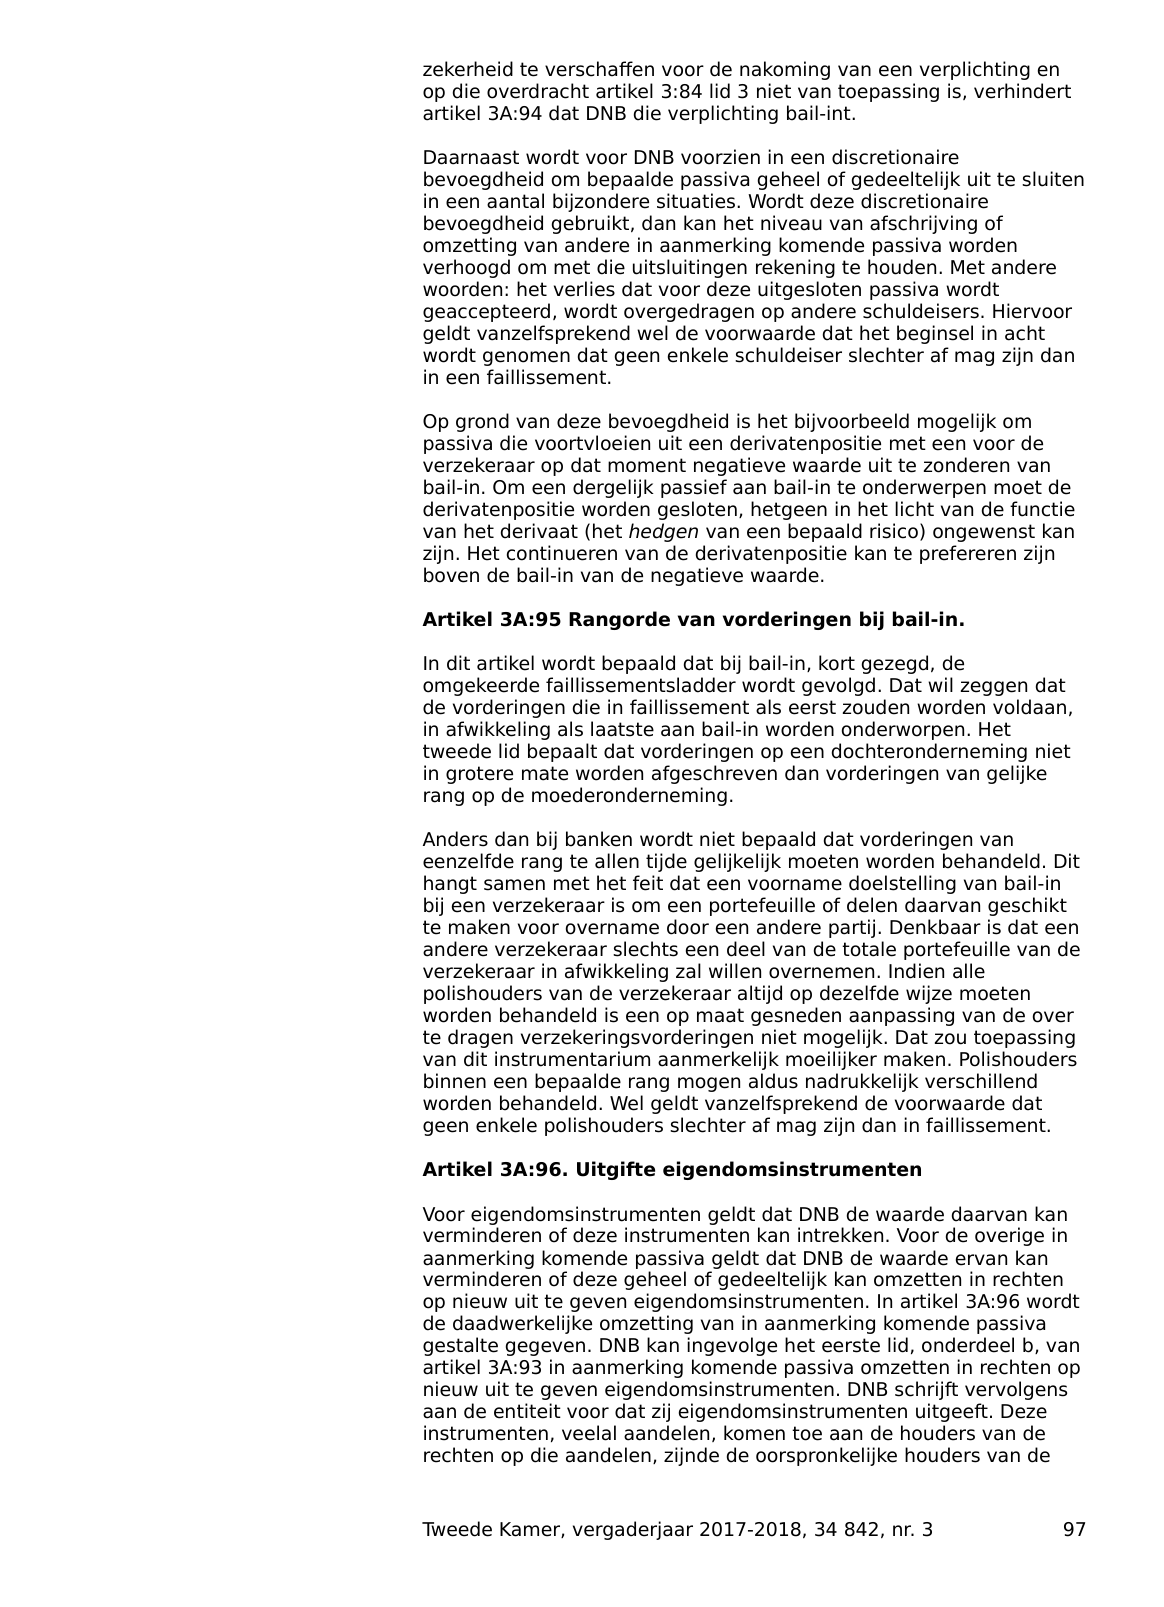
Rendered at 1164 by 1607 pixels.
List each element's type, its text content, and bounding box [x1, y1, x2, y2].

text In dit artikel wordt bepaald dat bij bail-in, kort gezegd, de omgekeerde faillissementsladder wordt gevolgd. Dat wil zeggen dat de vorderingen die in faillissement als eerst zouden worden voldaan, in afwikkeling als laatste aan bail-in worden onderworpen. Het tweede lid bepaalt dat vorderingen op een dochteronderneming niet in grotere mate worden afgeschreven dan vorderingen van gelijke rang op de moederonderneming. [422, 653, 1087, 807]
text Daarnaast wordt voor DNB voorzien in een discretionaire bevoegdheid om bepaalde passiva geheel of gedeeltelijk uit te sluiten in een aantal bijzondere situaties. Wordt deze discretionaire bevoegdheid gebruikt, dan kan het niveau van afschrijving of omzetting van andere in aanmerking komende passiva worden verhoogd om met die uitsluitingen rekening te houden. Met andere woorden: het verlies dat voor deze uitgesloten passiva wordt geaccepteerd, wordt overgedragen op andere schuldeisers. Hiervoor geldt vanzelfsprekend wel de voorwaarde dat het beginsel in acht wordt genomen dat geen enkele schuldeiser slechter af mag zijn dan in een faillissement. [422, 147, 1087, 389]
text Anders dan bij banken wordt niet bepaald dat vorderingen van eenzelfde rang te allen tijde gelijkelijk moeten worden behandeld. Dit hangt samen met het feit dat een voorname doelstelling van bail-in bij een verzekeraar is om een portefeuille of delen daarvan geschikt te maken voor overname door een andere partij. Denkbaar is dat een andere verzekeraar slechts een deel van de totale portefeuille van de verzekeraar in afwikkeling zal willen overnemen. Indien alle polishouders van de verzekeraar altijd op dezelfde wijze moeten worden behandeld is een op maat gesneden aanpassing van de over te dragen verzekeringsvorderingen niet mogelijk. Dat zou toepassing van dit instrumentarium aanmerkelijk moeilijker maken. Polishouders binnen een bepaalde rang mogen aldus nadrukkelijk verschillend worden behandeld. Wel geldt vanzelfsprekend de voorwaarde dat geen enkele polishouders slechter af mag zijn dan in faillissement. [422, 829, 1087, 1137]
subtitle Artikel 3A:95 Rangorde van vorderingen bij bail-in. [422, 609, 1087, 631]
text Voor eigendomsinstrumenten geldt dat DNB de waarde daarvan kan verminderen of deze instrumenten kan intrekken. Voor de overige in aanmerking komende passiva geldt dat DNB de waarde ervan kan verminderen of deze geheel of gedeeltelijk kan omzetten in rechten op nieuw uit te geven eigendomsinstrumenten. In artikel 3A:96 wordt de daadwerkelijke omzetting van in aanmerking komende passiva gestalte gegeven. DNB kan ingevolge het eerste lid, onderdeel b, van artikel 3A:93 in aanmerking komende passiva omzetten in rechten op nieuw uit te geven eigendomsinstrumenten. DNB schrijft vervolgens aan de entiteit voor dat zij eigendomsinstrumenten uitgeeft. Deze instrumenten, veelal aandelen, komen toe aan de houders van de rechten op die aandelen, zijnde de oorspronkelijke houders van de [422, 1203, 1087, 1467]
text Op grond van deze bevoegdheid is het bijvoorbeeld mogelijk om passiva die voortvloeien uit een derivatenpositie met een voor de verzekeraar op dat moment negatieve waarde uit te zonderen van bail-in. Om een dergelijk passief aan bail-in te onderwerpen moet de derivatenpositie worden gesloten, hetgeen in het licht van de functie van het derivaat (het hedgen van een bepaald risico) ongewenst kan zijn. Het continueren van de derivatenpositie kan te prefereren zijn boven de bail-in van de negatieve waarde. [422, 411, 1087, 587]
subtitle Artikel 3A:96. Uitgifte eigendomsinstrumenten [422, 1159, 1087, 1181]
text zekerheid te verschaffen voor de nakoming van een verplichting en op die overdracht artikel 3:84 lid 3 niet van toepassing is, verhindert artikel 3A:94 dat DNB die verplichting bail-int. [422, 59, 1087, 125]
